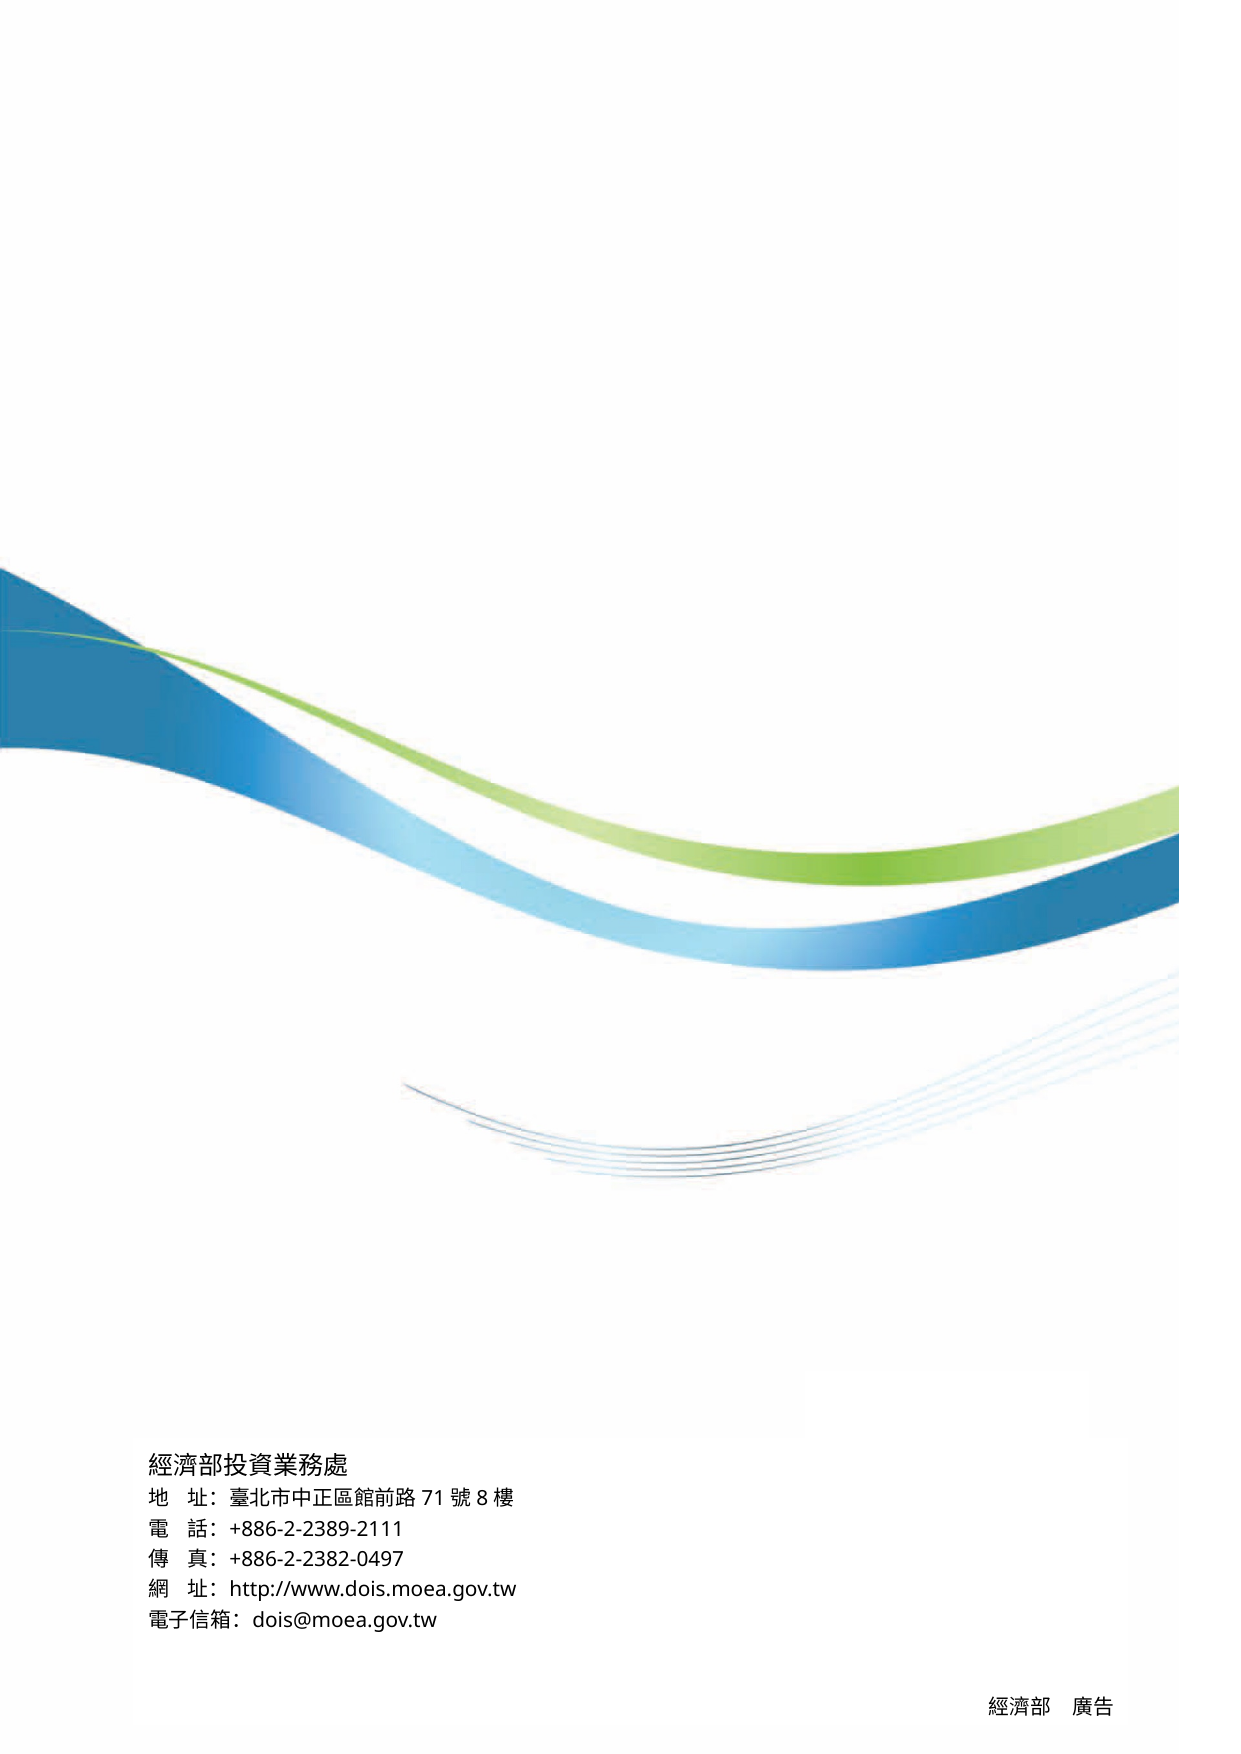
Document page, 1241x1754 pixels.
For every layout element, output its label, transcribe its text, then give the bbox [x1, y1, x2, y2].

text 網 址：http://www.dois.moea.gov.tw [148, 1573, 1113, 1603]
text 電 話：+886-2-2389-2111 [148, 1512, 1113, 1542]
text 經濟部 廣告 [148, 1690, 1113, 1718]
text 地 址：臺北市中正區館前路 71 號 8 樓 [148, 1482, 1113, 1512]
text 電子信箱：dois@moea.gov.tw [148, 1603, 1113, 1633]
text 傳 真：+886-2-2382-0497 [148, 1542, 1113, 1573]
text 經濟部投資業務處 [148, 1445, 1113, 1482]
